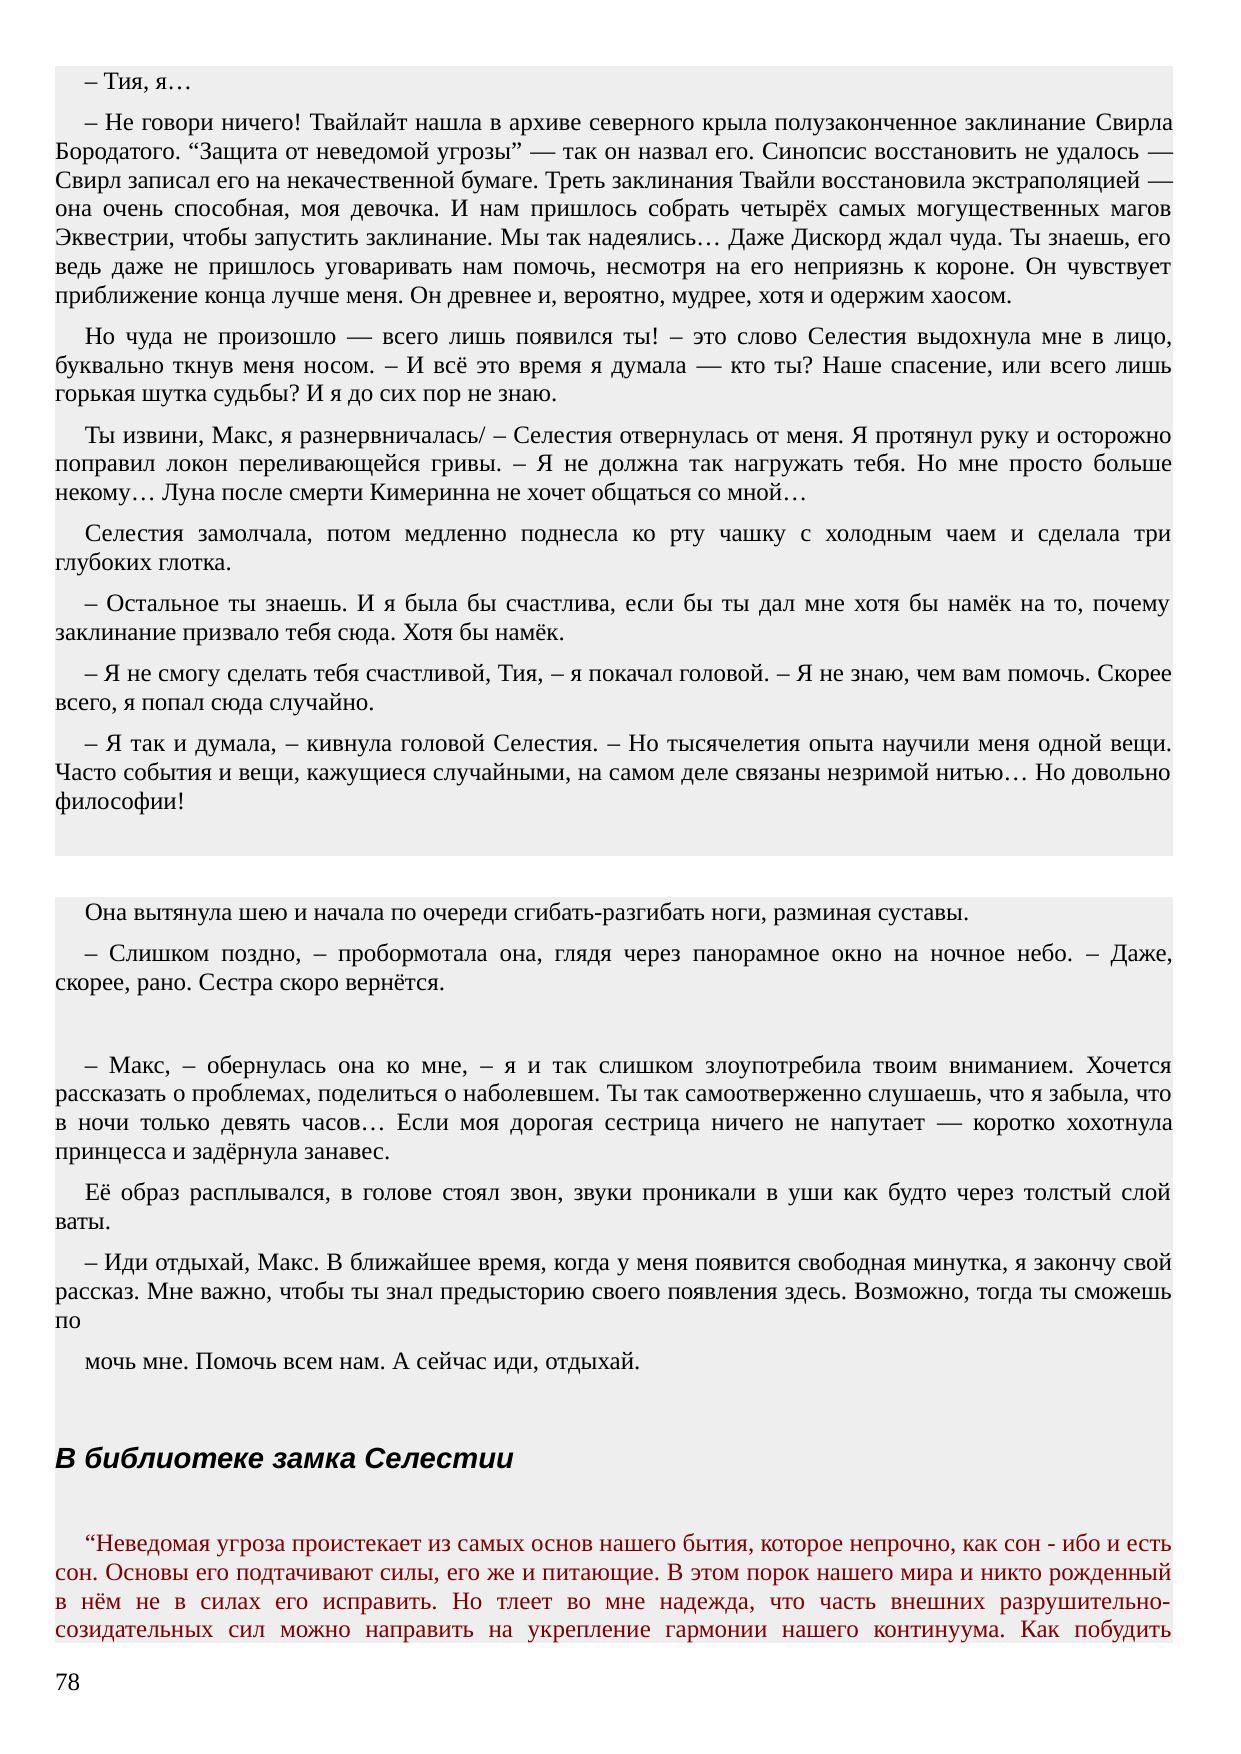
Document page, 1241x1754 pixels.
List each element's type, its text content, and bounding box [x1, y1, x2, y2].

text – Тия, я… [55, 66, 1173, 95]
text мочь мне. Помочь всем нам. А сейчас иди, отдыхай. [55, 1346, 1173, 1375]
text Но чуда не произошло — всего лишь появился ты! – это слово Селестия выдохнула мне в лицо, буквально ткнув меня носом. – И всё это время я думала — кто ты? Наше спасение, или всего лишь горькая шутка судьбы? И я до сих пор не знаю. [55, 321, 1173, 407]
text Селестия замолчала, потом медленно поднесла ко рту чашку с холодным чаем и сделала три глубоких глотка. [55, 518, 1173, 576]
text “Неведомая угроза проистекает из самых основ нашего бытия, которое непрочно, как сон - ибо и есть сон. Основы его подтачивают силы, его же и питающие. В этом порок нашего мира и никто рожденный в нём не в силах его исправить. Но тлеет во мне надежда, что часть внешних разрушительно-созидательных сил можно направить на укрепление гармонии нашего континуума. Как побудить [55, 1528, 1173, 1643]
text – Не говори ничего! Твайлайт нашла в архиве северного крыла полузаконченное заклинание Cвирла Бородатого. “Защита от неведомой угрозы” — так он назвал его. Синопсис восстановить не удалось — Свирл записал его на некачественной бумаге. Треть заклинания Твайли восстановила экстраполяцией — она очень способная, моя девочка. И нам пришлось собрать четырёх самых могущественных магов Эквестрии, чтобы запустить заклинание. Мы так надеялись… Даже Дискорд ждал чуда. Ты знаешь, его ведь даже не пришлось уговаривать нам помочь, несмотря на его неприязнь к короне. Он чувствует приближение конца лучше меня. Он древнее и, вероятно, мудрее, хотя и одержим хаосом. [55, 107, 1173, 308]
text – Я так и думала, – кивнула головой Селестия. – Но тысячелетия опыта научили меня одной вещи. Часто события и вещи, кажущиеся случайными, на самом деле связаны незримой нитью… Но довольно философии! [55, 728, 1173, 815]
text Её образ расплывался, в голове стоял звон, звуки проникали в уши как будто через толстый слой ваты. [55, 1177, 1173, 1235]
text – Макс, – обернулась она ко мне, – я и так слишком злоупотребила твоим вниманием. Хочется рассказать о проблемах, поделиться о наболевшем. Ты так самоотверженно слушаешь, что я забыла, что в ночи только девять часов… Если моя дорогая сестрица ничего не напутает — коротко хохотнула принцесса и задёрнула занавес. [55, 1050, 1173, 1165]
subtitle В библиотеке замка Селестии [55, 1441, 1173, 1474]
text – Остальное ты знаешь. И я была бы счастлива, если бы ты дал мне хотя бы намёк на то, почему заклинание призвало тебя сюда. Хотя бы намёк. [55, 588, 1173, 646]
text Она вытянула шею и начала по очереди сгибать-разгибать ноги, разминая суставы. [55, 897, 1173, 926]
text Ты извини, Макс, я разнервничалась/ – Селестия отвернулась от меня. Я протянул руку и осторожно поправил локон переливающейся гривы. – Я не должна так нагружать тебя. Но мне просто больше некому… Луна после смерти Кимеринна не хочет общаться со мной… [55, 420, 1173, 506]
text – Слишком поздно, – пробормотала она, глядя через панорамное окно на ночное небо. – Даже, скорее, рано. Сестра скоро вернётся. [55, 938, 1173, 996]
text – Я не смогу сделать тебя счастливой, Тия, – я покачал головой. – Я не знаю, чем вам помочь. Скорее всего, я попал сюда случайно. [55, 658, 1173, 716]
text – Иди отдыхай, Макс. В ближайшее время, когда у меня появится свободная минутка, я закончу свой рассказ. Мне важно, чтобы ты знал предысторию своего появления здесь. Возможно, тогда ты сможешь по [55, 1247, 1173, 1333]
